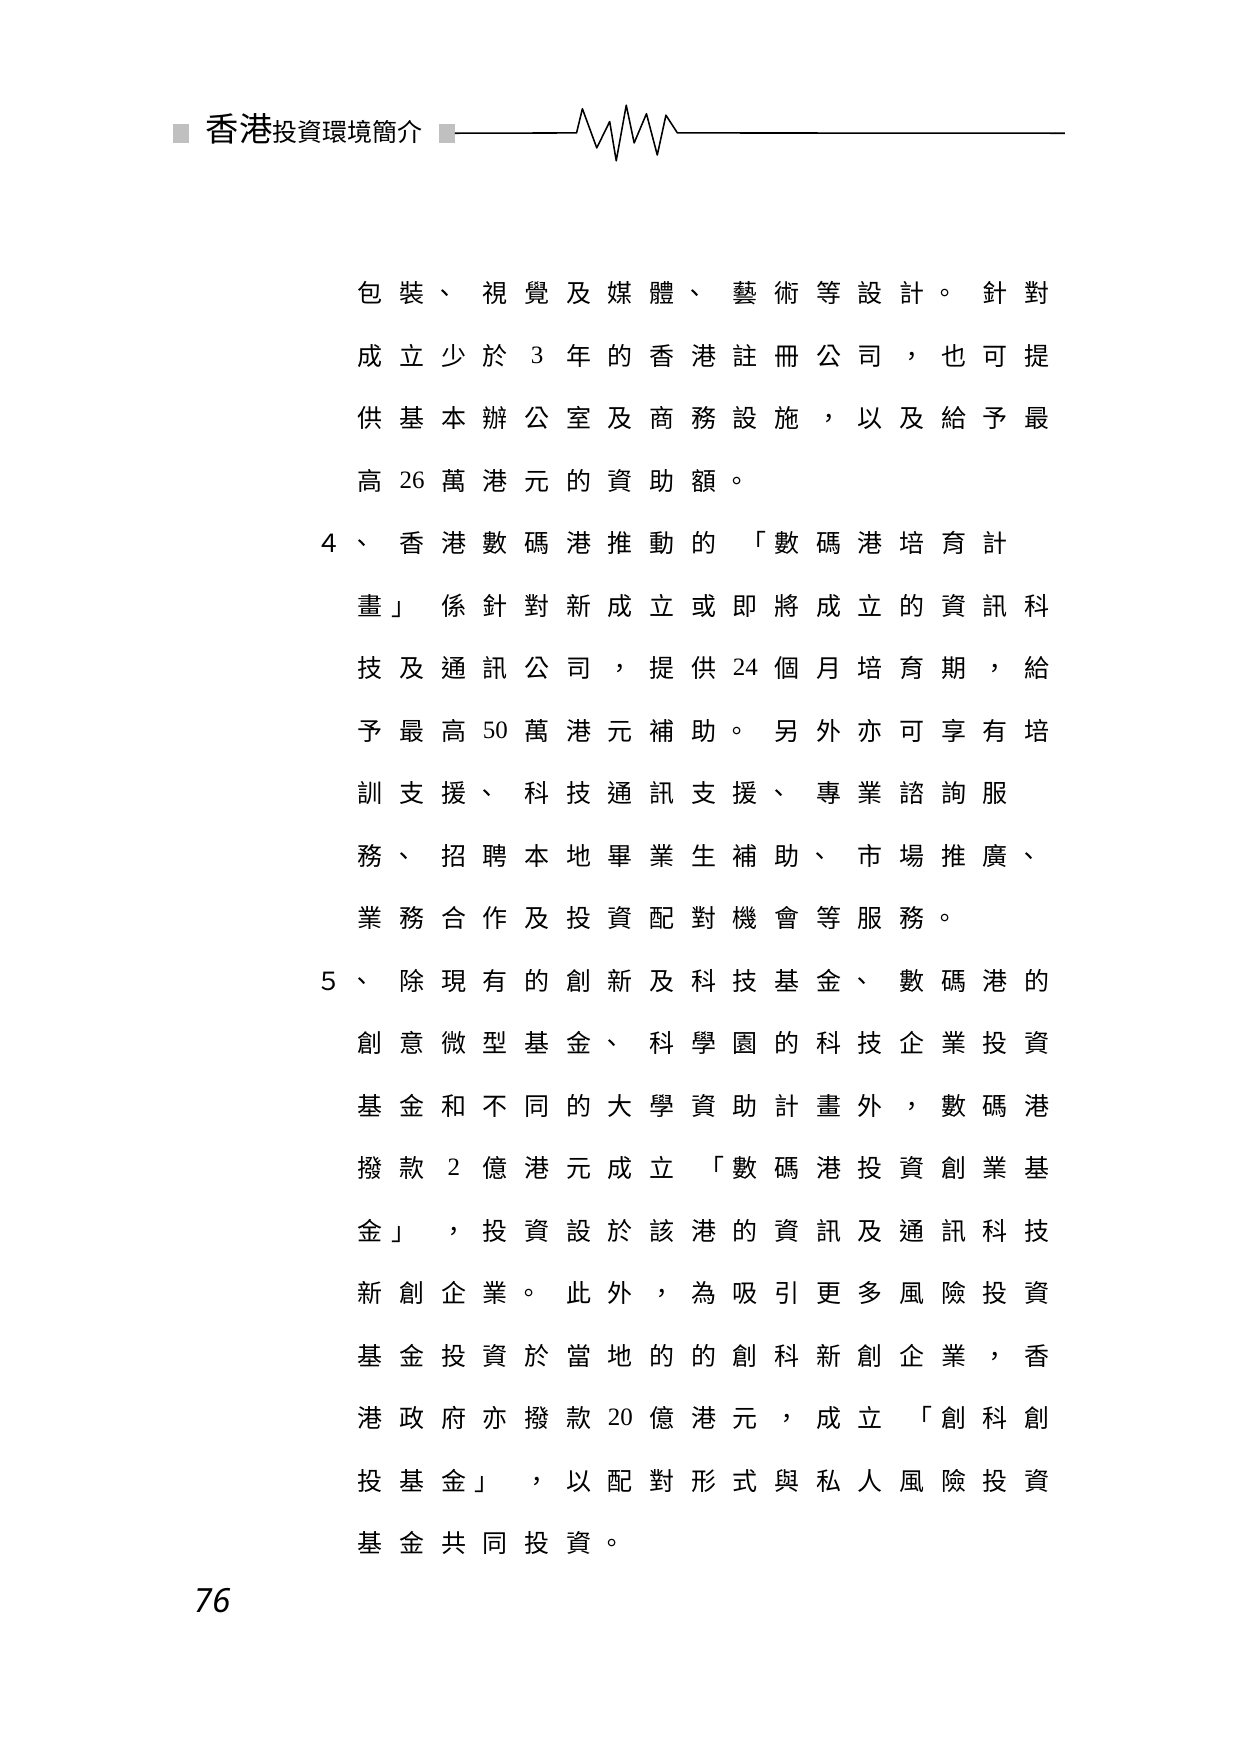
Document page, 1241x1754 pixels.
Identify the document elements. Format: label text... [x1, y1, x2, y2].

text 包裝、視覺及媒體、藝術等設計。針對成立少於3年的香港註冊公司，也可提供基本辦公室及商務設施，以及給予最高26萬港元的資助額。 [281, 250, 1058, 500]
text ５、除現有的創新及科技基金、數碼港的創意微型基金、科學園的科技企業投資基金和不同的大學資助計畫外，數碼港撥款2億港元成立「數碼港投資創業基金」，投資設於該港的資訊及通訊科技新創企業。此外，為吸引更多風險投資基金投資於當地的的創科新創企業，香港政府亦撥款20億港元，成立「創科創投基金」，以配對形式與私人風險投資基金共同投資。 [281, 938, 1058, 1563]
text ４、香港數碼港推動的「數碼港培育計畫」係針對新成立或即將成立的資訊科技及通訊公司，提供24個月培育期，給予最高50萬港元補助。另外亦可享有培訓支援、科技通訊支援、專業諮詢服務、招聘本地畢業生補助、市場推廣、業務合作及投資配對機會等服務。 [281, 500, 1058, 938]
